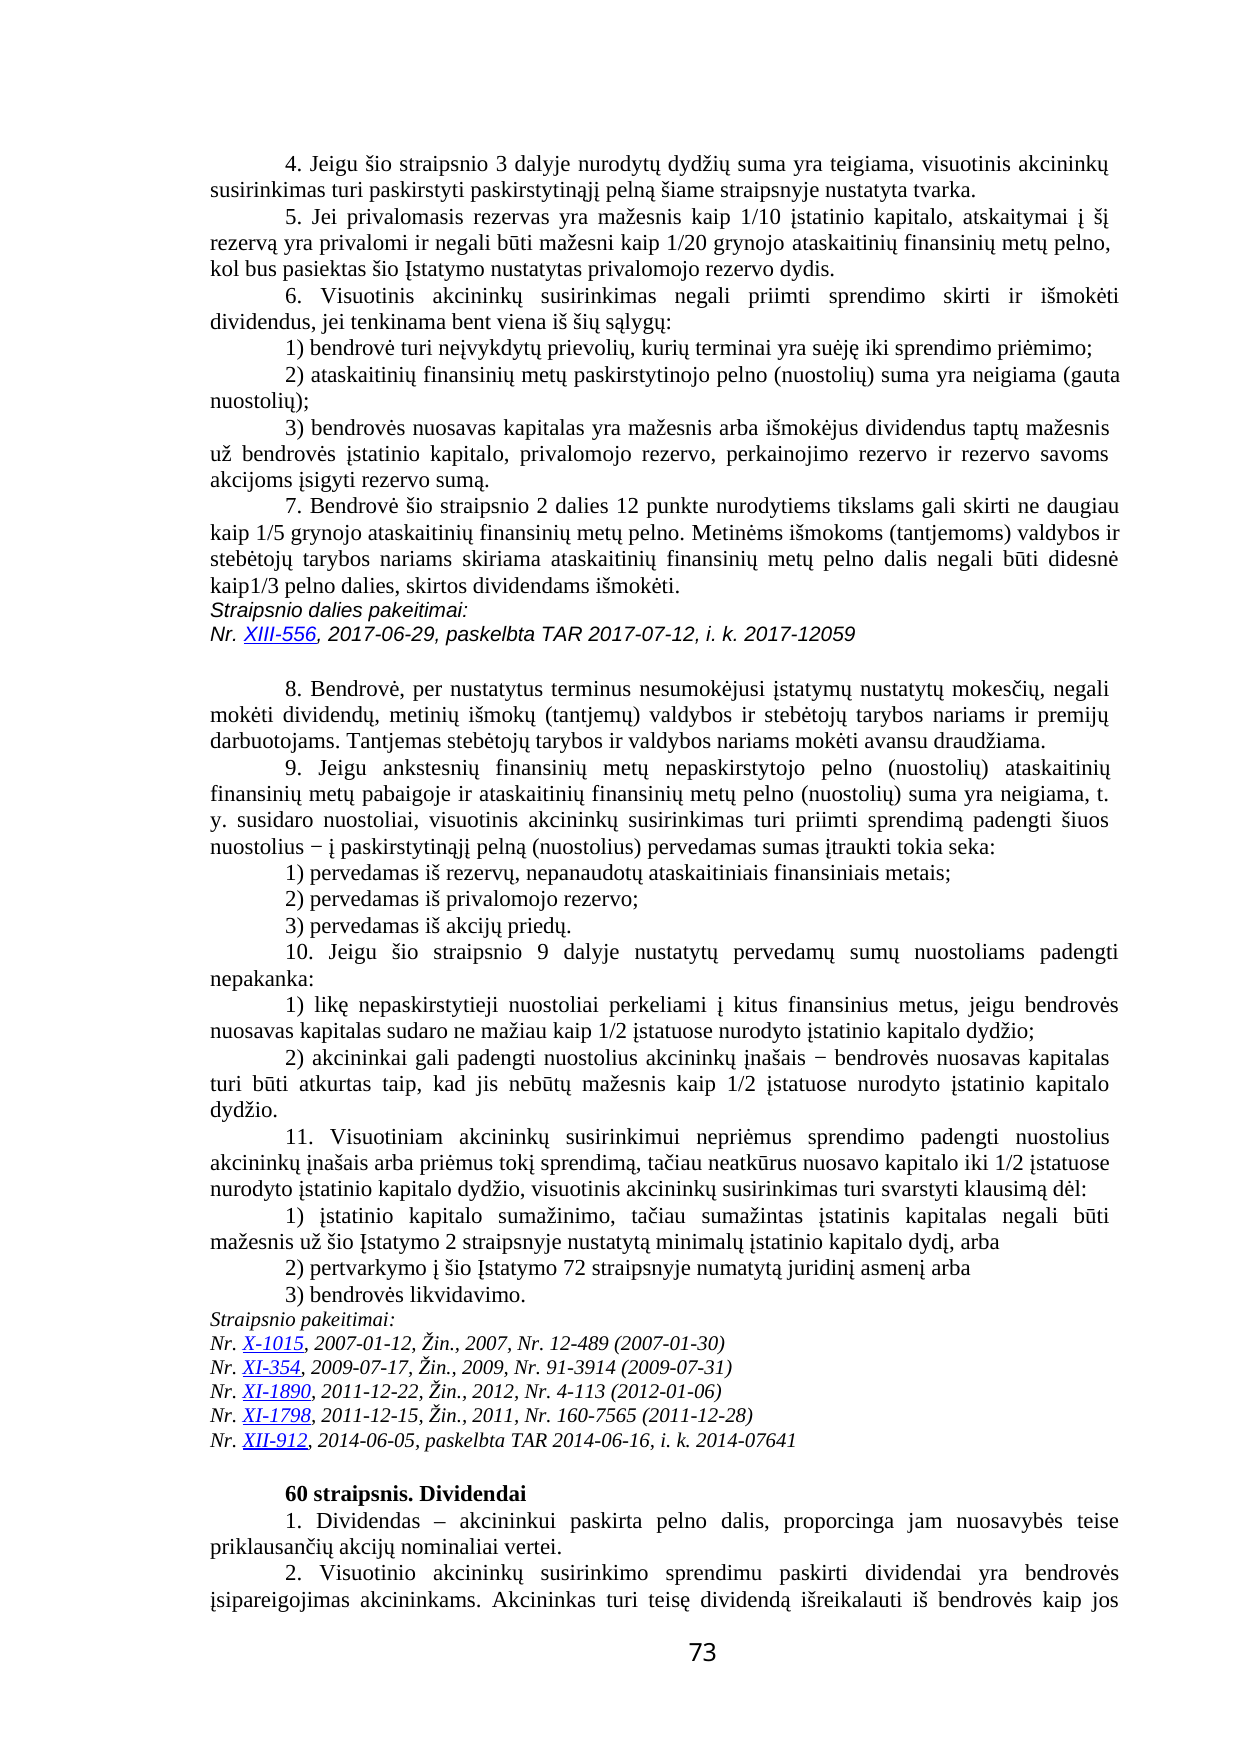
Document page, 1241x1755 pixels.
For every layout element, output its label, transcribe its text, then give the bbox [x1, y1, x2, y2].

text Nr. XI-354, 2009-07-17, Žin., 2009, Nr. 91-3914 (2009-07-31) [210, 1355, 1120, 1379]
text 2) pervedamas iš privalomojo rezervo; [210, 886, 1111, 912]
text Nr. XII-912, 2014-06-05, paskelbta TAR 2014-06-16, i. k. 2014-07641 [210, 1427, 1120, 1452]
text 1) įstatinio kapitalo sumažinimo, tačiau sumažintas įstatinis kapitalas negali būti mažesnis už šio Įstatymo 2 straipsnyje nustatytą minimalų įstatinio kapitalo dydį, arba [210, 1202, 1111, 1254]
text 2) akcininkai gali padengti nuostolius akcininkų įnašais − bendrovės nuosavas kapitalas turi būti atkurtas taip, kad jis nebūtų mažesnis kaip 1/2 įstatuose nurodyto įstatinio kapitalo dydžio. [210, 1044, 1111, 1123]
text 9. Jeigu ankstesnių finansinių metų nepaskirstytojo pelno (nuostolių) ataskaitinių finansinių metų pabaigoje ir ataskaitinių finansinių metų pelno (nuostolių) suma yra neigiama, t. y. susidaro nuostoliai, visuotinis akcininkų susirinkimas turi priimti sprendimą padengti šiuos nuostolius − į paskirstytinąjį pelną (nuostolius) pervedamas sumas įtraukti tokia seka: [210, 754, 1111, 859]
text 11. Visuotiniam akcininkų susirinkimui nepriėmus sprendimo padengti nuostolius akcininkų įnašais arba priėmus tokį sprendimą, tačiau neatkūrus nuosavo kapitalo iki 1/2 įstatuose nurodyto įstatinio kapitalo dydžio, visuotinis akcininkų susirinkimas turi svarstyti klausimą dėl: [210, 1123, 1111, 1202]
text 2) pertvarkymo į šio Įstatymo 72 straipsnyje numatytą juridinį asmenį arba [210, 1254, 1111, 1281]
text 5. Jei privalomasis rezervas yra mažesnis kaip 1/10 įstatinio kapitalo, atskaitymai į šį rezervą yra privalomi ir negali būti mažesni kaip 1/20 grynojo ataskaitinių finansinių metų pelno, kol bus pasiektas šio Įstatymo nustatytas privalomojo rezervo dydis. [210, 203, 1111, 282]
text 10. Jeigu šio straipsnio 9 dalyje nustatytų pervedamų sumų nuostoliams padengti nepakanka: [210, 938, 1120, 991]
text Straipsnio pakeitimai: [210, 1307, 1111, 1331]
text 1. Dividendas – akcininkui paskirta pelno dalis, proporcinga jam nuosavybės teise priklausančių akcijų nominaliai vertei. [210, 1507, 1120, 1559]
text 2. Visuotinio akcininkų susirinkimo sprendimu paskirti dividendai yra bendrovės įsipareigojimas akcininkams. Akcininkas turi teisę dividendą išreikalauti iš bendrovės kaip jos [210, 1559, 1120, 1612]
text 8. Bendrovė, per nustatytus terminus nesumokėjusi įstatymų nustatytų mokesčių, negali mokėti dividendų, metinių išmokų (tantjemų) valdybos ir stebėtojų tarybos nariams ir premijų darbuotojams. Tantjemas stebėtojų tarybos ir valdybos nariams mokėti avansu draudžiama. [210, 675, 1111, 754]
text Nr. XIII-556, 2017-06-29, paskelbta TAR 2017-07-12, i. k. 2017-12059 [210, 622, 1120, 646]
text 1) bendrovė turi neįvykdytų prievolių, kurių terminai yra suėję iki sprendimo priėmimo; [210, 334, 1120, 361]
text 60 straipsnis. Dividendai [210, 1480, 1120, 1507]
text 1) likę nepaskirstytieji nuostoliai perkeliami į kitus finansinius metus, jeigu bendrovės nuosavas kapitalas sudaro ne mažiau kaip 1/2 įstatuose nurodyto įstatinio kapitalo dydžio; [210, 991, 1120, 1044]
text 3) bendrovės nuosavas kapitalas yra mažesnis arba išmokėjus dividendus taptų mažesnis už bendrovės įstatinio kapitalo, privalomojo rezervo, perkainojimo rezervo ir rezervo savoms akcijoms įsigyti rezervo sumą. [210, 413, 1111, 493]
text 7. Bendrovė šio straipsnio 2 dalies 12 punkte nurodytiems tikslams gali skirti ne daugiau kaip 1/5 grynojo ataskaitinių finansinių metų pelno. Metinėms išmokoms (tantjemoms) valdybos ir stebėtojų tarybos nariams skiriama ataskaitinių finansinių metų pelno dalis negali būti didesnė kaip1/3 pelno dalies, skirtos dividendams išmokėti. [210, 493, 1120, 598]
text 1) pervedamas iš rezervų, nepanaudotų ataskaitiniais finansiniais metais; [210, 859, 1111, 886]
text 3) bendrovės likvidavimo. [210, 1281, 1111, 1307]
text 2) ataskaitinių finansinių metų paskirstytinojo pelno (nuostolių) suma yra neigiama (gauta nuostolių); [210, 361, 1120, 413]
text 3) pervedamas iš akcijų priedų. [210, 912, 1111, 938]
text Straipsnio dalies pakeitimai: [210, 598, 1120, 622]
text Nr. XI-1890, 2011-12-22, Žin., 2012, Nr. 4-113 (2012-01-06) [210, 1379, 1120, 1403]
text 6. Visuotinis akcininkų susirinkimas negali priimti sprendimo skirti ir išmokėti dividendus, jei tenkinama bent viena iš šių sąlygų: [210, 282, 1120, 334]
text 4. Jeigu šio straipsnio 3 dalyje nurodytų dydžių suma yra teigiama, visuotinis akcininkų susirinkimas turi paskirstyti paskirstytinąjį pelną šiame straipsnyje nustatyta tvarka. [210, 150, 1111, 203]
text Nr. X-1015, 2007-01-12, Žin., 2007, Nr. 12-489 (2007-01-30) [210, 1331, 1111, 1355]
text Nr. XI-1798, 2011-12-15, Žin., 2011, Nr. 160-7565 (2011-12-28) [210, 1403, 1120, 1427]
